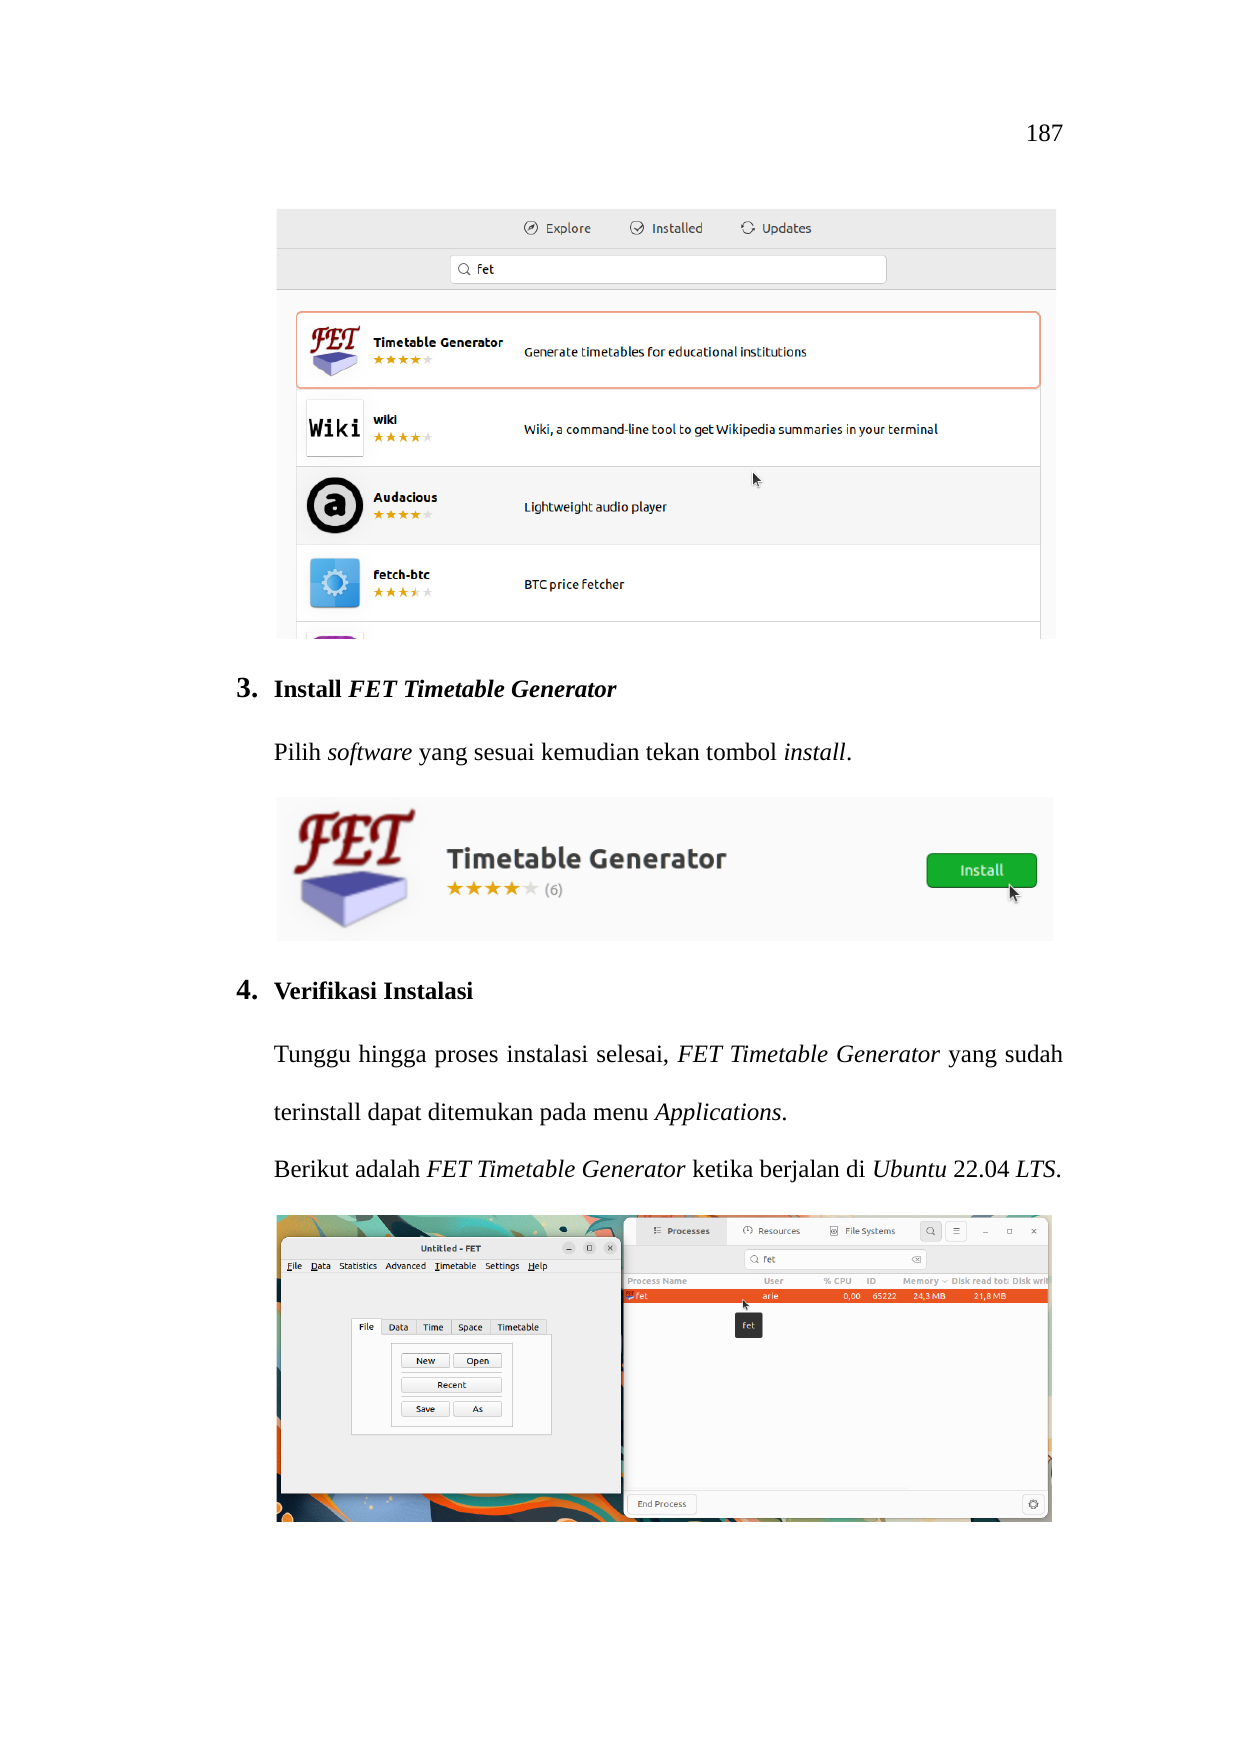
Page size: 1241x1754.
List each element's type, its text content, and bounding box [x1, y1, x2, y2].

list Install FET Timetable Generator [236, 670, 1063, 703]
list Pilih software yang sesuai kemudian tekan tombol install. [236, 737, 1063, 766]
list Tunggu hingga proses instalasi selesai, FET Timetable Generator yang sudah terinstall dapat ditemukan pada menu Applications. [236, 1039, 1063, 1126]
picture [276, 797, 1054, 941]
picture [276, 208, 1057, 639]
list Verifikasi Instalasi [236, 972, 1063, 1006]
list Berikut adalah FET Timetable Generator ketika berjalan di Ubuntu 22.04 LTS. [236, 1154, 1063, 1183]
picture [276, 1215, 1052, 1522]
